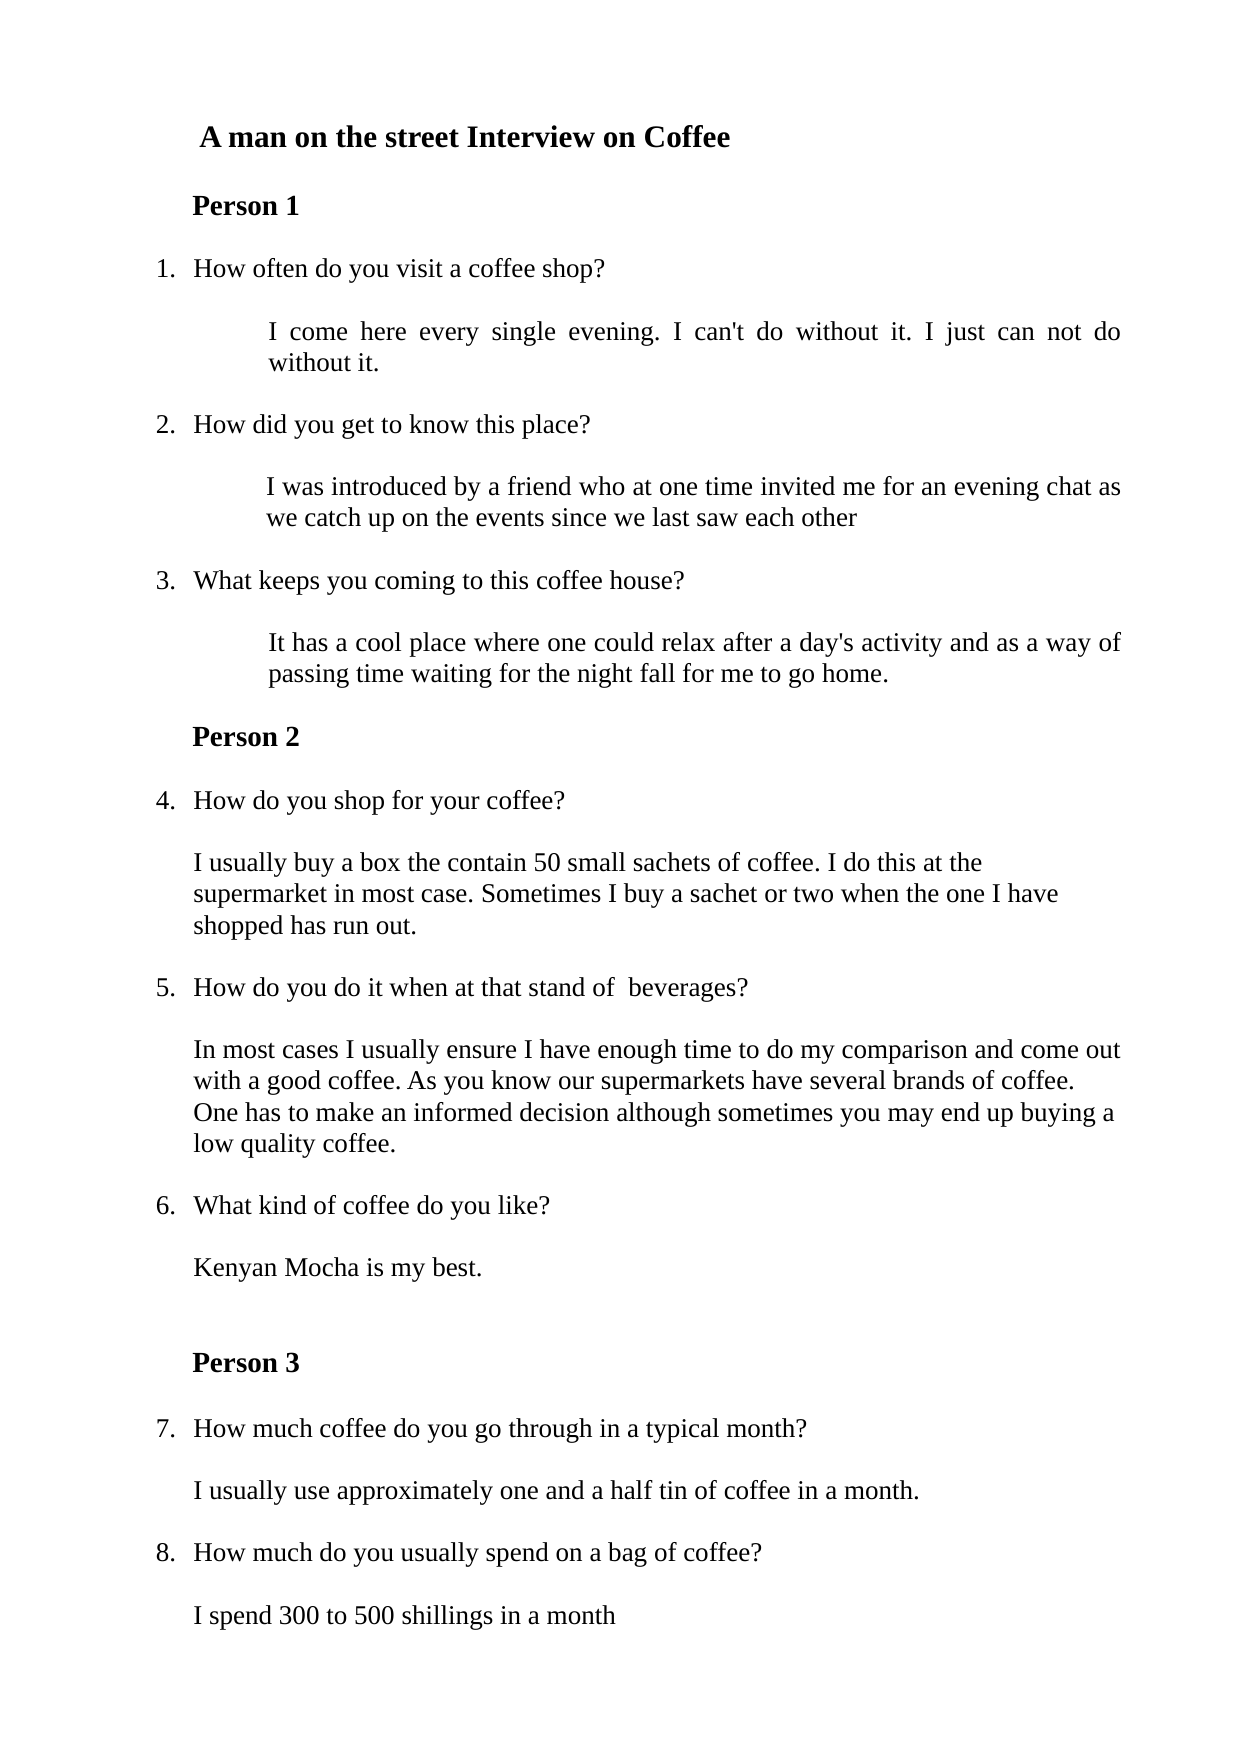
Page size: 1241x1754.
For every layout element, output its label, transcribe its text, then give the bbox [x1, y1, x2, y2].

list It has a cool place where one could relax after a day's activity and as a way of passing time waiting for the night fall for me to go home. [231, 626, 1122, 688]
list I usually buy a box the contain 50 small sachets of coffee. I do this at the supermarket in most case. Sometimes I buy a sachet or two when the one I have shopped has run out. [156, 846, 1122, 940]
list What keeps you coming to this coffee house? [156, 564, 1122, 595]
list I spend 300 to 500 shillings in a month [156, 1599, 1122, 1630]
list What kind of coffee do you like? [156, 1189, 1122, 1220]
text Person 1 [118, 188, 1122, 221]
list How much do you usually spend on a bag of coffee? [156, 1536, 1122, 1568]
list How did you get to know this place? [156, 408, 1122, 439]
list How much coffee do you go through in a typical month? [156, 1412, 1122, 1443]
list I come here every single evening. I can't do without it. I just can not do without it. [231, 314, 1122, 377]
list Kenyan Mocha is my best. [156, 1251, 1122, 1282]
list I usually use approximately one and a half tin of coffee in a month. [156, 1474, 1122, 1505]
text Person 2 [118, 719, 1122, 753]
text Person 3 [118, 1345, 1122, 1378]
list In most cases I usually ensure I have enough time to do my comparison and come out with a good coffee. As you know our supermarkets have several brands of coffee. One has to make an informed decision although sometimes you may end up buying a low quality coffee. [156, 1033, 1122, 1158]
text I was introduced by a friend who at one time invited me for an evening chat as we catch up on the events since we last saw each other [118, 470, 1122, 533]
list How do you do it when at that stand of beverages? [156, 971, 1122, 1002]
list How often do you visit a coffee shop? [156, 252, 1122, 283]
list How do you shop for your coffee? [156, 784, 1122, 815]
list A man on the street Interview on Coffee [156, 118, 1122, 154]
